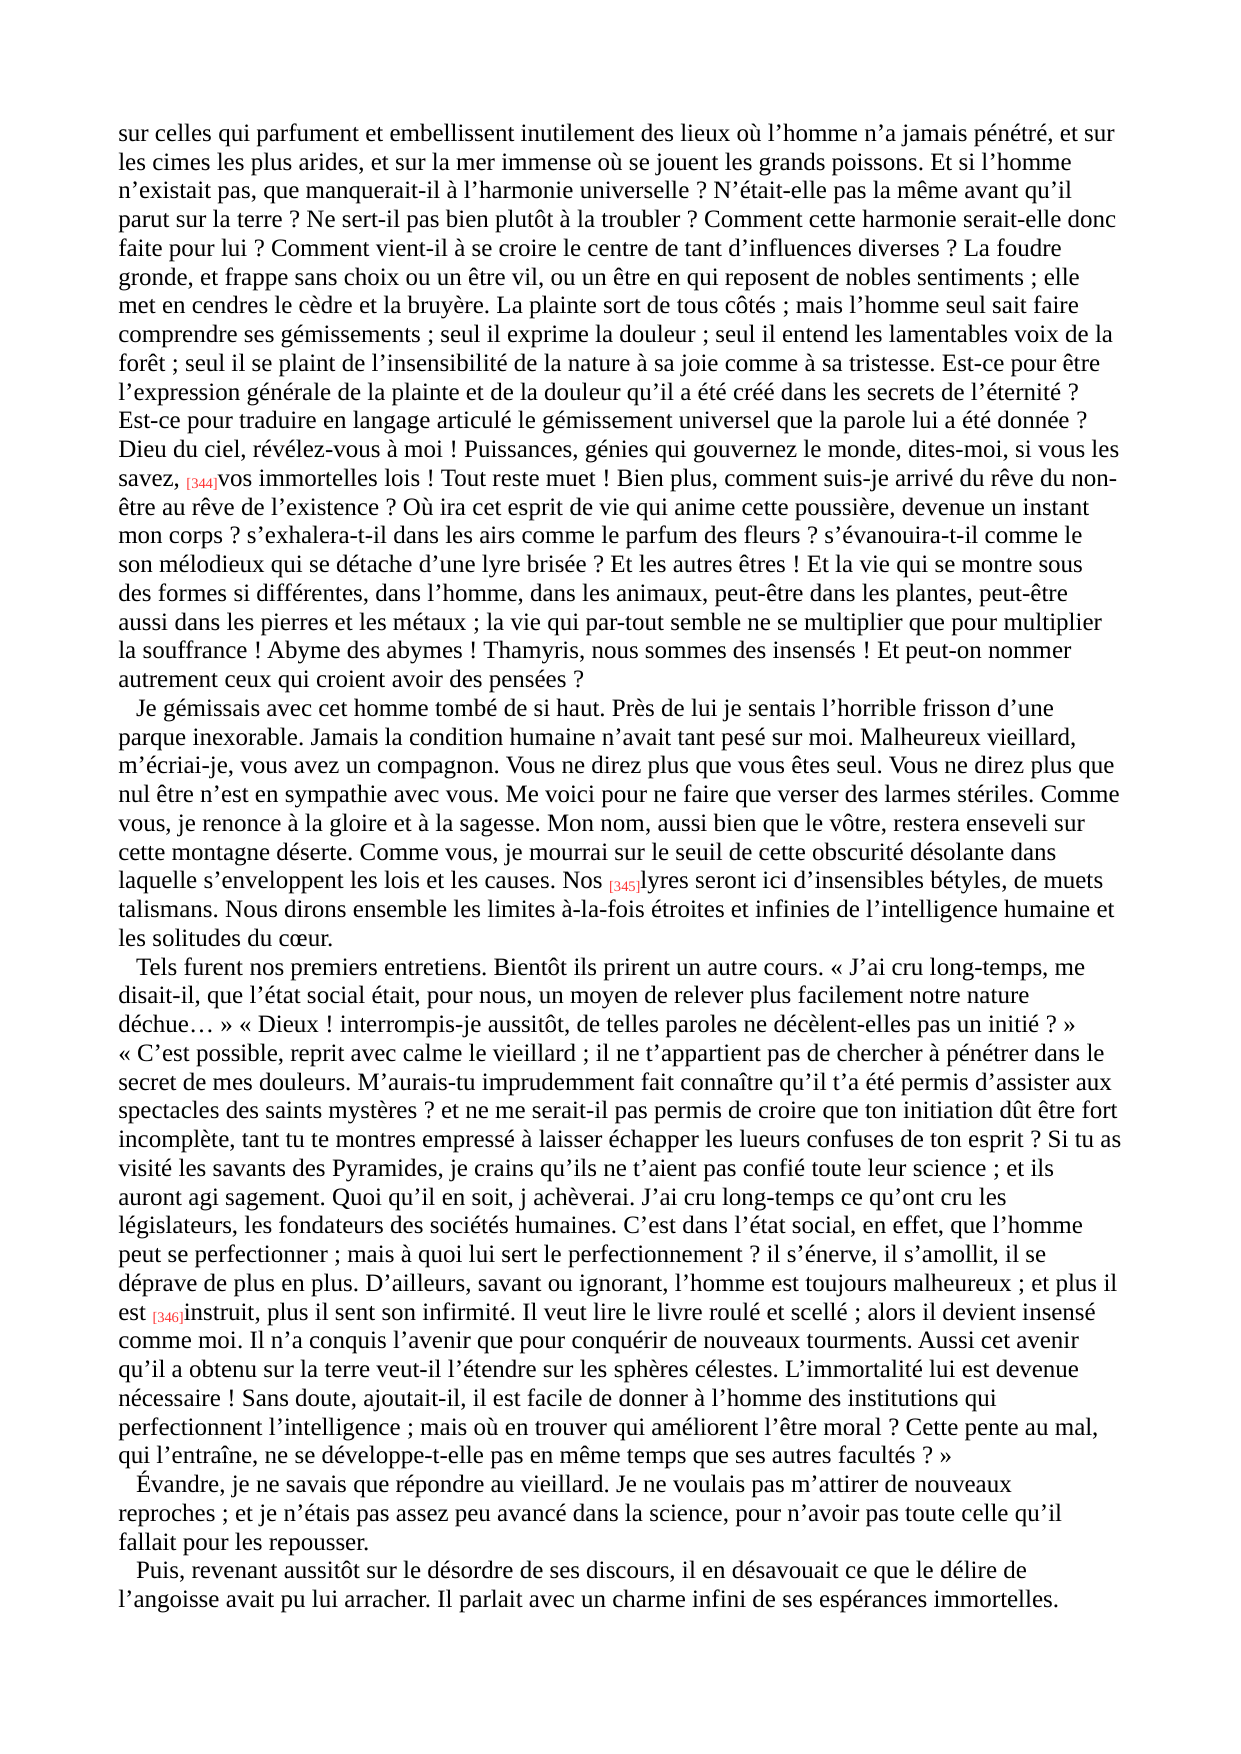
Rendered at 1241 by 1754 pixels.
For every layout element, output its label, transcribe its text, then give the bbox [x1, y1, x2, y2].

text Je gémissais avec cet homme tombé de si haut. Près de lui je sentais l’horrible frisson d’une parque inexorable. Jamais la condition humaine n’avait tant pesé sur moi. Malheureux vieillard, m’écriai-je, vous avez un compagnon. Vous ne direz plus que vous êtes seul. Vous ne direz plus que nul être n’est en sympathie avec vous. Me voici pour ne faire que verser des larmes stériles. Comme vous, je renonce à la gloire et à la sagesse. Mon nom, aussi bien que le vôtre, restera enseveli sur cette montagne déserte. Comme vous, je mourrai sur le seuil de cette obscurité désolante dans laquelle s’enveloppent les lois et les causes. Nos [345]lyres seront ici d’insensibles bétyles, de muets talismans. Nous dirons ensemble les limites à-la-fois étroites et infinies de l’intelligence humaine et les solitudes du cœur. [118, 693, 1122, 952]
text Évandre, je ne savais que répondre au vieillard. Je ne voulais pas m’attirer de nouveaux reproches ; et je n’étais pas assez peu avancé dans la science, pour n’avoir pas toute celle qu’il fallait pour les repousser. [118, 1469, 1122, 1556]
text Tels furent nos premiers entretiens. Bientôt ils prirent un autre cours. « J’ai cru long-temps, me disait-il, que l’état social était, pour nous, un moyen de relever plus facilement notre nature déchue… » « Dieux ! interrompis-je aussitôt, de telles paroles ne décèlent-elles pas un initié ? » « C’est possible, reprit avec calme le vieillard ; il ne t’appartient pas de chercher à pénétrer dans le secret de mes douleurs. M’aurais-tu imprudemment fait connaître qu’il t’a été permis d’assister aux spectacles des saints mystères ? et ne me serait-il pas permis de croire que ton initiation dût être fort incomplète, tant tu te montres empressé à laisser échapper les lueurs confuses de ton esprit ? Si tu as visité les savants des Pyramides, je crains qu’ils ne t’aient pas confié toute leur science ; et ils auront agi sagement. Quoi qu’il en soit, j achèverai. J’ai cru long-temps ce qu’ont cru les législateurs, les fondateurs des sociétés humaines. C’est dans l’état social, en effet, que l’homme peut se perfectionner ; mais à quoi lui sert le perfectionnement ? il s’énerve, il s’amollit, il se déprave de plus en plus. D’ailleurs, savant ou ignorant, l’homme est toujours malheureux ; et plus il est [346]instruit, plus il sent son infirmité. Il veut lire le livre roulé et scellé ; alors il devient insensé comme moi. Il n’a conquis l’avenir que pour conquérir de nouveaux tourments. Aussi cet avenir qu’il a obtenu sur la terre veut-il l’étendre sur les sphères célestes. L’immortalité lui est devenue nécessaire ! Sans doute, ajoutait-il, il est facile de donner à l’homme des institutions qui perfectionnent l’intelligence ; mais où en trouver qui améliorent l’être moral ? Cette pente au mal, qui l’entraîne, ne se développe-t-elle pas en même temps que ses autres facultés ? » [118, 952, 1122, 1469]
text Puis, revenant aussitôt sur le désordre de ses discours, il en désavouait ce que le délire de l’angoisse avait pu lui arracher. Il parlait avec un charme infini de ses espérances immortelles. [118, 1556, 1122, 1613]
text sur celles qui parfument et embellissent inutilement des lieux où l’homme n’a jamais pénétré, et sur les cimes les plus arides, et sur la mer immense où se jouent les grands poissons. Et si l’homme n’existait pas, que manquerait-il à l’harmonie universelle ? N’était-elle pas la même avant qu’il parut sur la terre ? Ne sert-il pas bien plutôt à la troubler ? Comment cette harmonie serait-elle donc faite pour lui ? Comment vient-il à se croire le centre de tant d’influences diverses ? La foudre gronde, et frappe sans choix ou un être vil, ou un être en qui reposent de nobles sentiments ; elle met en cendres le cèdre et la bruyère. La plainte sort de tous côtés ; mais l’homme seul sait faire comprendre ses gémissements ; seul il exprime la douleur ; seul il entend les lamentables voix de la forêt ; seul il se plaint de l’insensibilité de la nature à sa joie comme à sa tristesse. Est-ce pour être l’expression générale de la plainte et de la douleur qu’il a été créé dans les secrets de l’éternité ? Est-ce pour traduire en langage articulé le gémissement universel que la parole lui a été donnée ? Dieu du ciel, révélez-vous à moi ! Puissances, génies qui gouvernez le monde, dites-moi, si vous les savez, [344]vos immortelles lois ! Tout reste muet ! Bien plus, comment suis-je arrivé du rêve du non-être au rêve de l’existence ? Où ira cet esprit de vie qui anime cette poussière, devenue un instant mon corps ? s’exhalera-t-il dans les airs comme le parfum des fleurs ? s’évanouira-t-il comme le son mélodieux qui se détache d’une lyre brisée ? Et les autres êtres ! Et la vie qui se montre sous des formes si différentes, dans l’homme, dans les animaux, peut-être dans les plantes, peut-être aussi dans les pierres et les métaux ; la vie qui par-tout semble ne se multiplier que pour multiplier la souffrance ! Abyme des abymes ! Thamyris, nous sommes des insensés ! Et peut-on nommer autrement ceux qui croient avoir des pensées ? [118, 118, 1122, 693]
